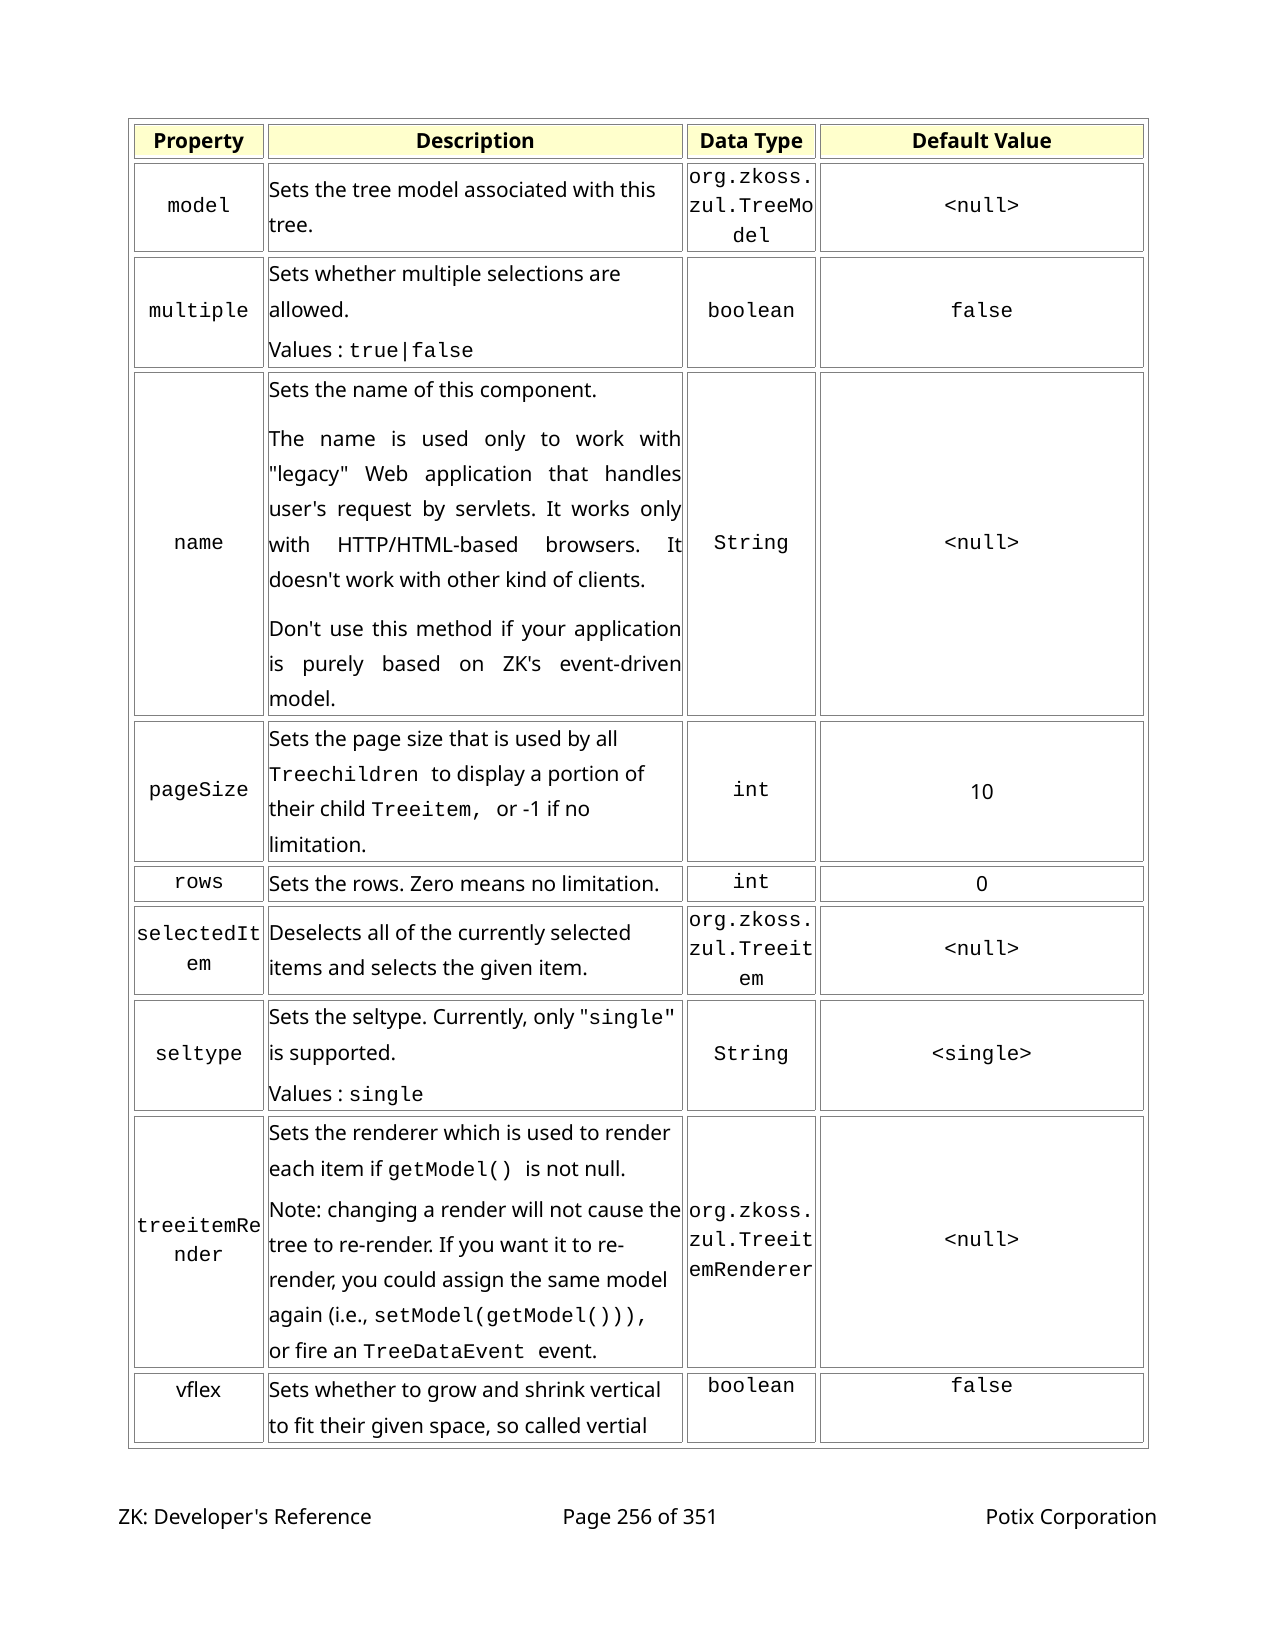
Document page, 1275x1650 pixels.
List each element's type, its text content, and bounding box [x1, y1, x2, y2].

table_cell 0 [818, 861, 1146, 901]
table_cell <null> [818, 158, 1146, 251]
table_cell <null> [818, 367, 1146, 715]
table_cell seltype [131, 994, 266, 1110]
table_cell String [685, 994, 817, 1110]
table_cell Sets the renderer which is used to render each item if getModel() is not null. Note: changing a render will not cause the tree to re-render. If you want it to re-render, you could assign the same model again (i.e., setModel(getModel())), or fire an TreeDataEvent event. [266, 1110, 685, 1367]
table_cell boolean [685, 1367, 817, 1442]
table_header Data Type [685, 119, 817, 158]
table_cell Sets the rows. Zero means no limitation. [266, 861, 685, 901]
table_cell name [131, 367, 266, 715]
table_cell Deselects all of the currently selected items and selects the given item. [266, 901, 685, 994]
table_cell multiple [131, 251, 266, 367]
table_cell boolean [685, 251, 817, 367]
table_cell false [818, 1367, 1146, 1442]
table_cell model [131, 158, 266, 251]
table_cell treeitemRender [131, 1110, 266, 1367]
table_cell vflex [131, 1367, 266, 1442]
table_cell int [685, 861, 817, 901]
table_cell selectedItem [131, 901, 266, 994]
table_cell Sets the tree model associated with this tree. [266, 158, 685, 251]
table_cell <null> [818, 1110, 1146, 1367]
table_cell rows [131, 861, 266, 901]
table_cell <single> [818, 994, 1146, 1110]
table_header Default Value [818, 119, 1146, 158]
table_header Description [266, 119, 685, 158]
table_cell int [685, 715, 817, 861]
table_cell Sets the seltype. Currently, only "single" is supported. Values : single [266, 994, 685, 1110]
table_cell String [685, 367, 817, 715]
table_cell pageSize [131, 715, 266, 861]
table_cell org.zkoss.zul.TreeModel [685, 158, 817, 251]
table_cell Sets whether to grow and shrink vertical to fit their given space, so called vertial [266, 1367, 685, 1442]
table_cell false [818, 251, 1146, 367]
table_cell org.zkoss.zul.TreeitemRenderer [685, 1110, 817, 1367]
table_cell Sets the name of this component. The name is used only to work with "legacy" Web application that handles user's request by servlets. It works only with HTTP/HTML-based browsers. It doesn't work with other kind of clients. Don't use this method if your application is purely based on ZK's event-driven model. [266, 367, 685, 715]
table_header Property [131, 119, 266, 158]
table_cell <null> [818, 901, 1146, 994]
table_cell Sets whether multiple selections are allowed. Values : true|false [266, 251, 685, 367]
table_cell Sets the page size that is used by all Treechildren to display a portion of their child Treeitem, or -1 if no limitation. [266, 715, 685, 861]
table_cell 10 [818, 715, 1146, 861]
table_cell org.zkoss.zul.Treeitem [685, 901, 817, 994]
